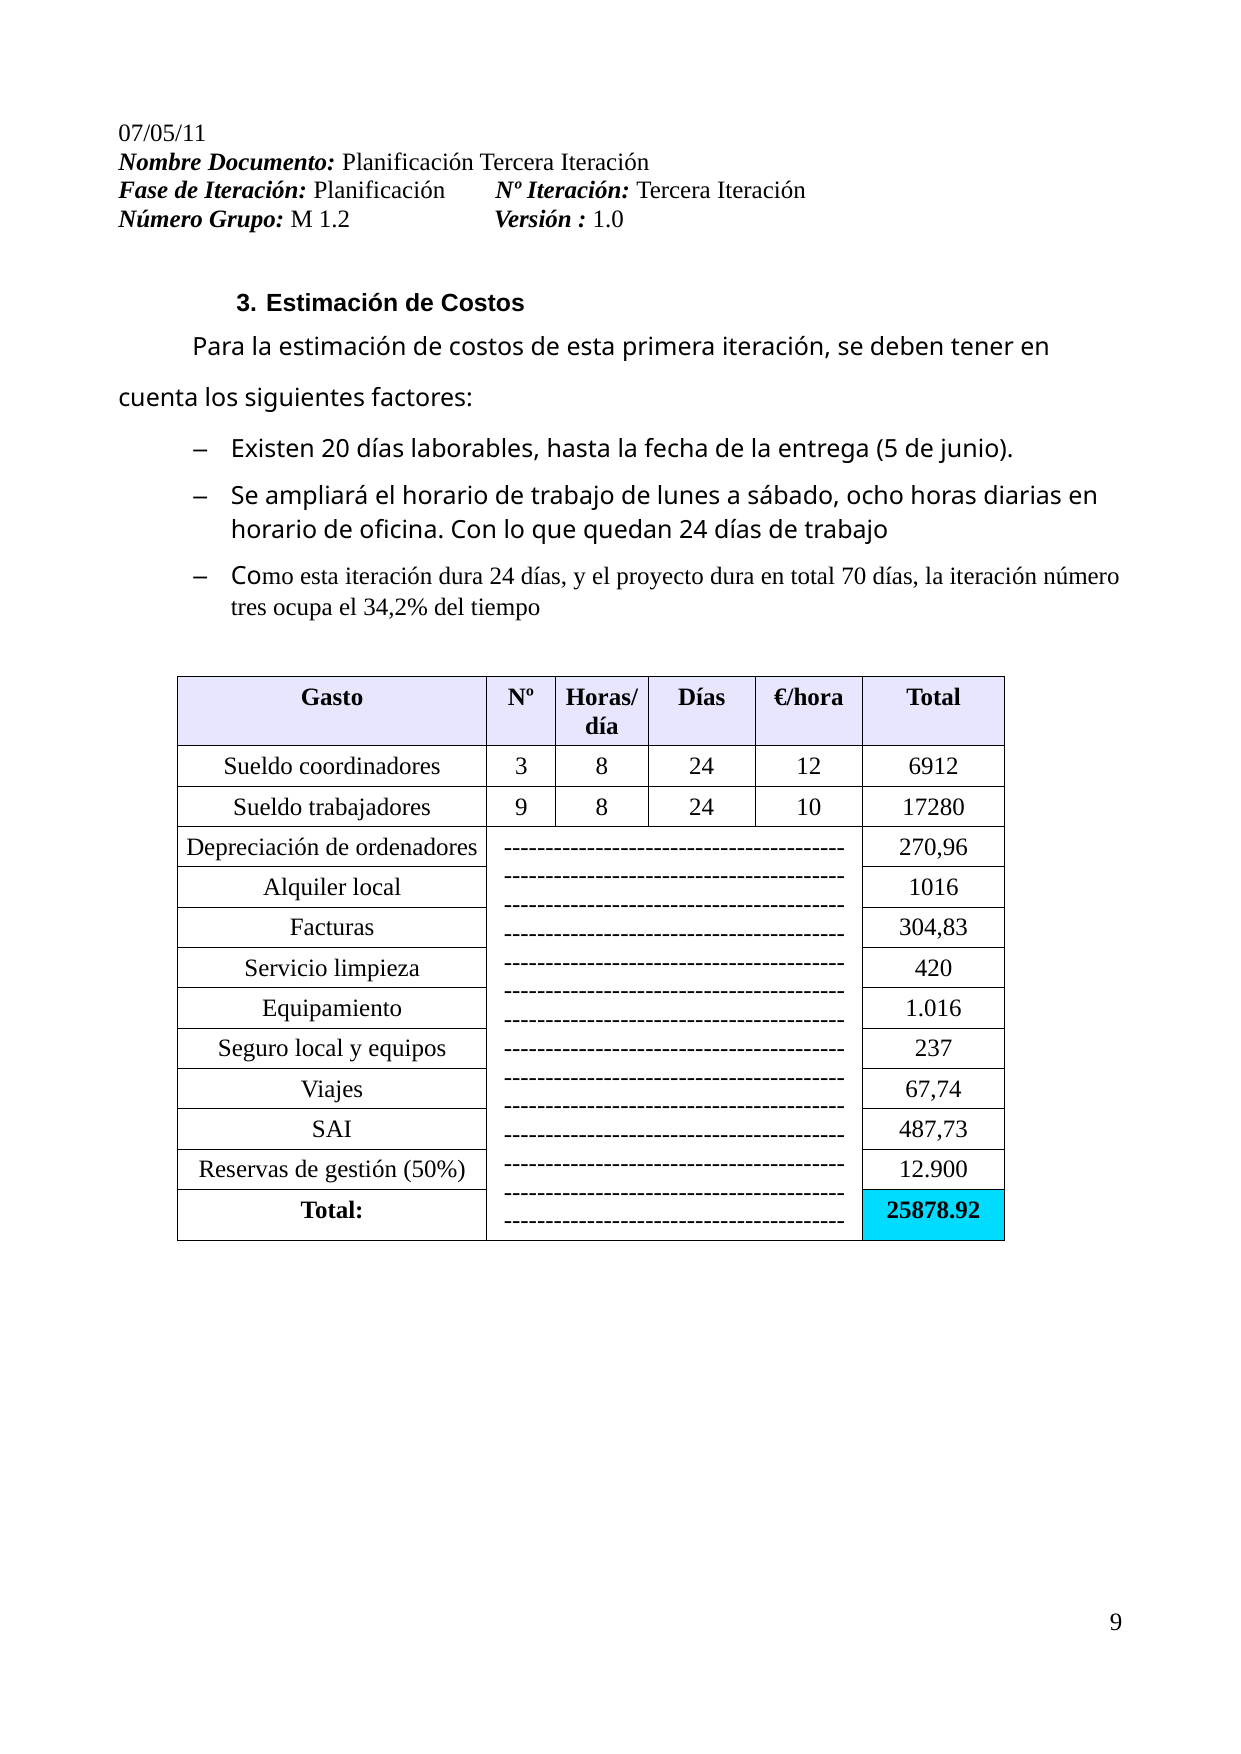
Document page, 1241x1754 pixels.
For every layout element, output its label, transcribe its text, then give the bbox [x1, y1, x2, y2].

table_header Horas/ día [556, 677, 648, 745]
table_cell Alquiler local [178, 867, 486, 907]
table_cell 420 [863, 948, 1004, 987]
table_cell 12.900 [863, 1150, 1004, 1189]
table_cell Servicio limpieza [178, 948, 486, 987]
table_cell 3 [487, 746, 555, 786]
table_cell Sueldo coordinadores [178, 746, 486, 786]
table_cell 40912,26 [863, 1190, 1004, 1240]
text Para la estimación de costos de esta primera iteración, se deben tener en cuenta los siguientes factores: [118, 329, 1122, 414]
table_cell Facturas [178, 908, 486, 947]
list Se ampliará el horario de trabajo de lunes a sábado, ocho horas diarias en horario de oficina. Con lo que quedan 24 días de trabajo [193, 477, 1122, 545]
table_header €/hora [756, 677, 862, 745]
table_cell 270,96 [863, 827, 1004, 866]
table_cell 8 [556, 746, 648, 786]
table_cell 304,83 [863, 908, 1004, 947]
table_cell 237 [863, 1029, 1004, 1068]
table_cell 8 [556, 787, 648, 826]
table_cell 24 [649, 746, 755, 786]
table_cell Seguro local y equipos [178, 1029, 486, 1068]
table_cell 487,73 [863, 1109, 1004, 1148]
table_header Días [649, 677, 755, 745]
table_cell SAI [178, 1109, 486, 1148]
table_cell 12 [756, 746, 862, 786]
table_cell 1016 [863, 867, 1004, 907]
table_header Total [863, 677, 1004, 745]
table_cell 17280 [863, 787, 1004, 826]
subtitle Estimación de Costos [236, 288, 1122, 316]
table_cell 24 [649, 787, 755, 826]
table_cell Equipamiento [178, 988, 486, 1028]
list Como esta iteración dura 24 días, y el proyecto dura en total 70 días, la iteración número tres ocupa el 34,2% del tiempo [193, 558, 1122, 621]
table_cell 9 [487, 787, 555, 826]
table_cell Depreciación de ordenadores [178, 827, 486, 866]
table_cell ----------------------------------------- ----------------------------------------- ----------------------------------------- ----------------------------------------- ----------------------------------------- ----------------------------------------- ----------------------------------------- ----------------------------------------- ----------------------------------------- ----------------------------------------- ----------------------------------------- ----------------------------------------- ----------------------------------------- ----------------------------------------- [487, 827, 862, 1240]
table_header Gasto [178, 677, 486, 745]
table_cell Sueldo trabajadores [178, 787, 486, 826]
table_cell Reservas de gestión (50%) [178, 1150, 486, 1189]
list Existen 20 días laborables, hasta la fecha de la entrega (5 de junio). [193, 431, 1122, 465]
table_cell Total: [178, 1190, 486, 1240]
table_cell 10 [756, 787, 862, 826]
table_cell Viajes [178, 1069, 486, 1108]
table_cell 6912 [863, 746, 1004, 786]
table_cell 1.016 [863, 988, 1004, 1028]
table_cell 67,74 [863, 1069, 1004, 1108]
table_header Nº [487, 677, 555, 745]
